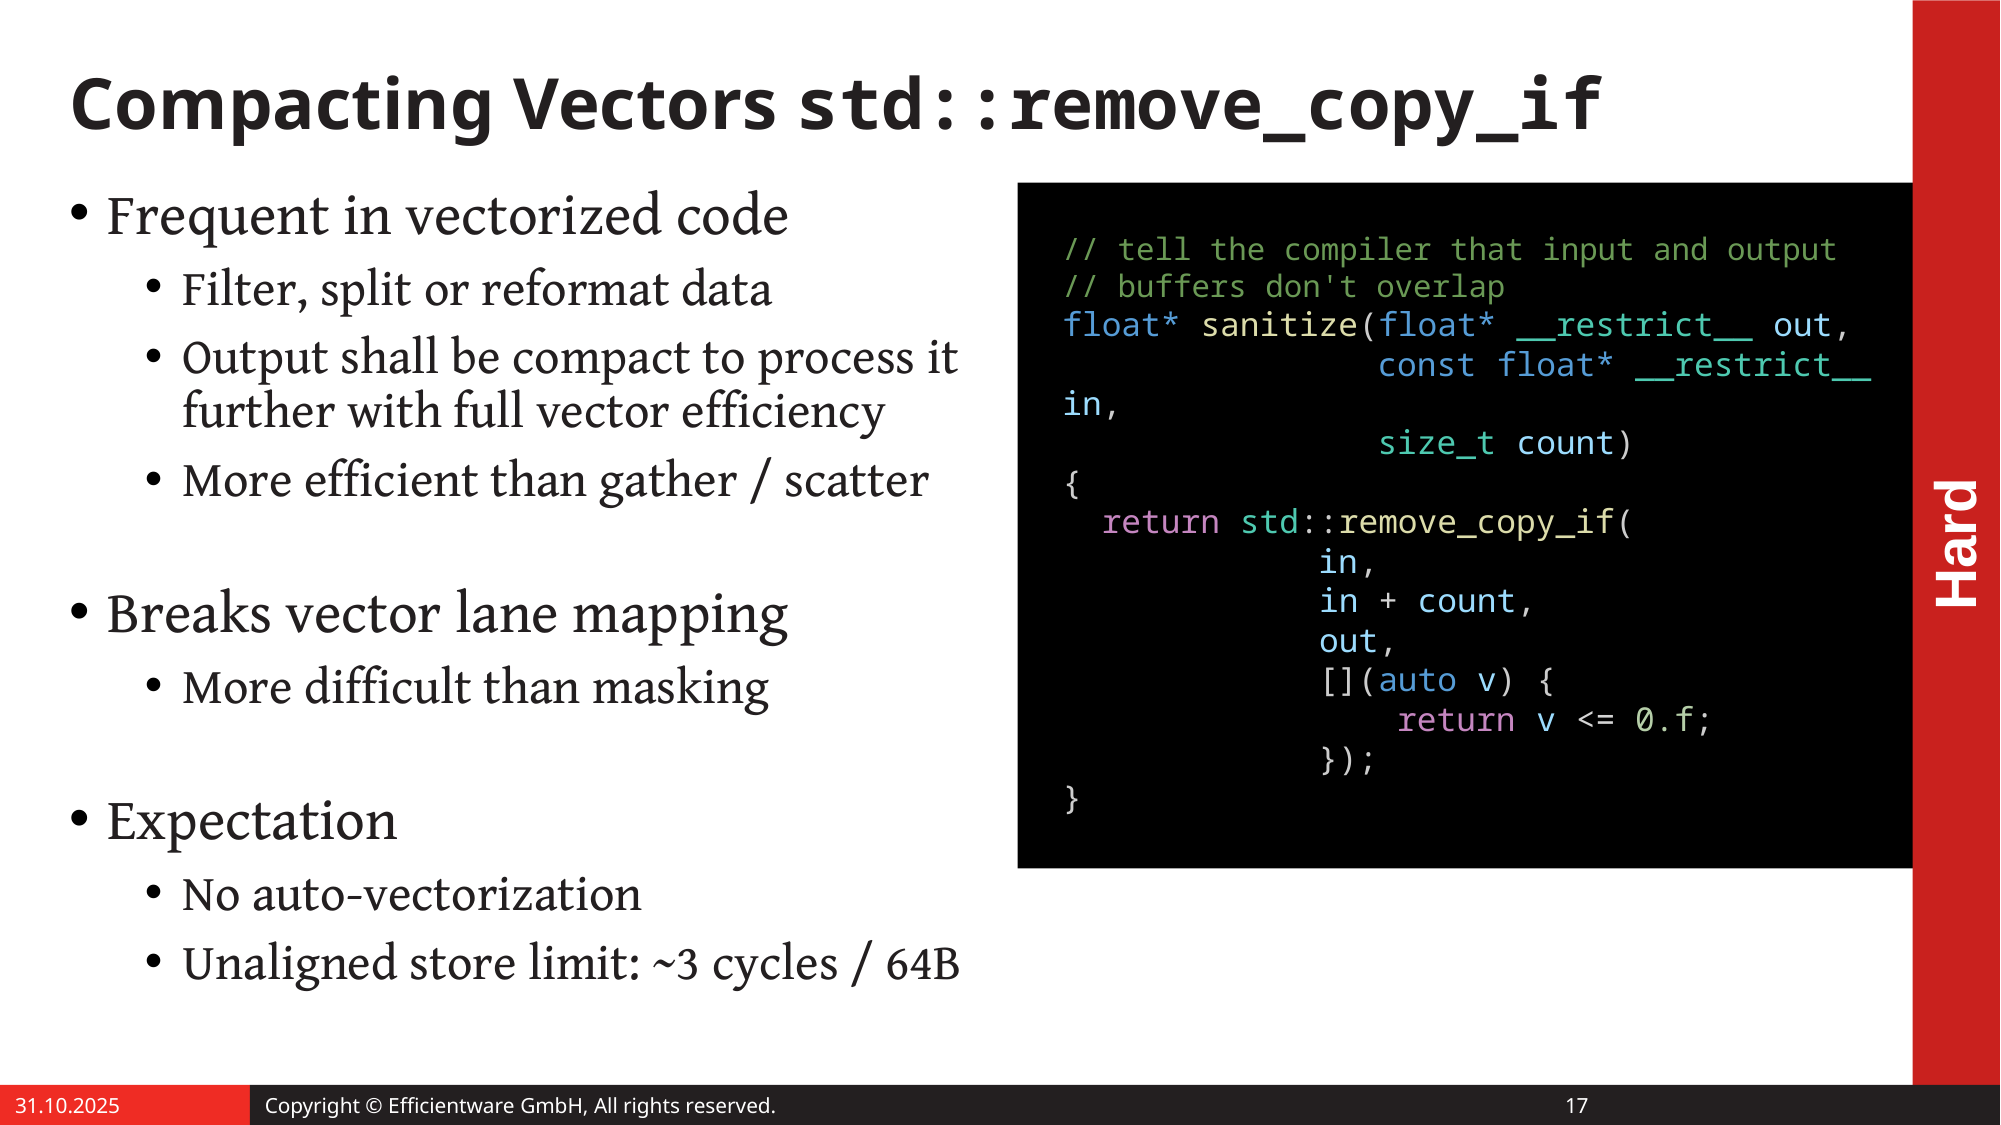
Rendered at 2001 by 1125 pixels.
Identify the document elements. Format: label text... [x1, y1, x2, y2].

slide_number [1550, 1084, 2000, 1125]
text_box Hard [1912, 0, 2000, 1084]
list Frequent in vectorized code Filter, split or reformat data Output shall be compact to process it further with full vector efficiency More efficient than gather / scatter Breaks vector lane mapping More difficult than masking Expectation No auto-vectorization Unaligned store limit: ~3 cycles / 64B [55, 176, 983, 1063]
title Compacting Vectors std::remove_copy_if [55, 52, 1945, 156]
list // tell the compiler that input and output // buffers don't overlap float* sanitize(float* __restrict__ out, const float* __restrict__ in, size_t count) { return std::remove_copy_if( in, in + count, out, [](auto v) { return v <= 0.f; }); } [1017, 182, 1912, 869]
footer Copyright © Efficientware GmbH, All rights reserved. [249, 1084, 1550, 1125]
slide_number 31.10.2025 [0, 1084, 249, 1125]
